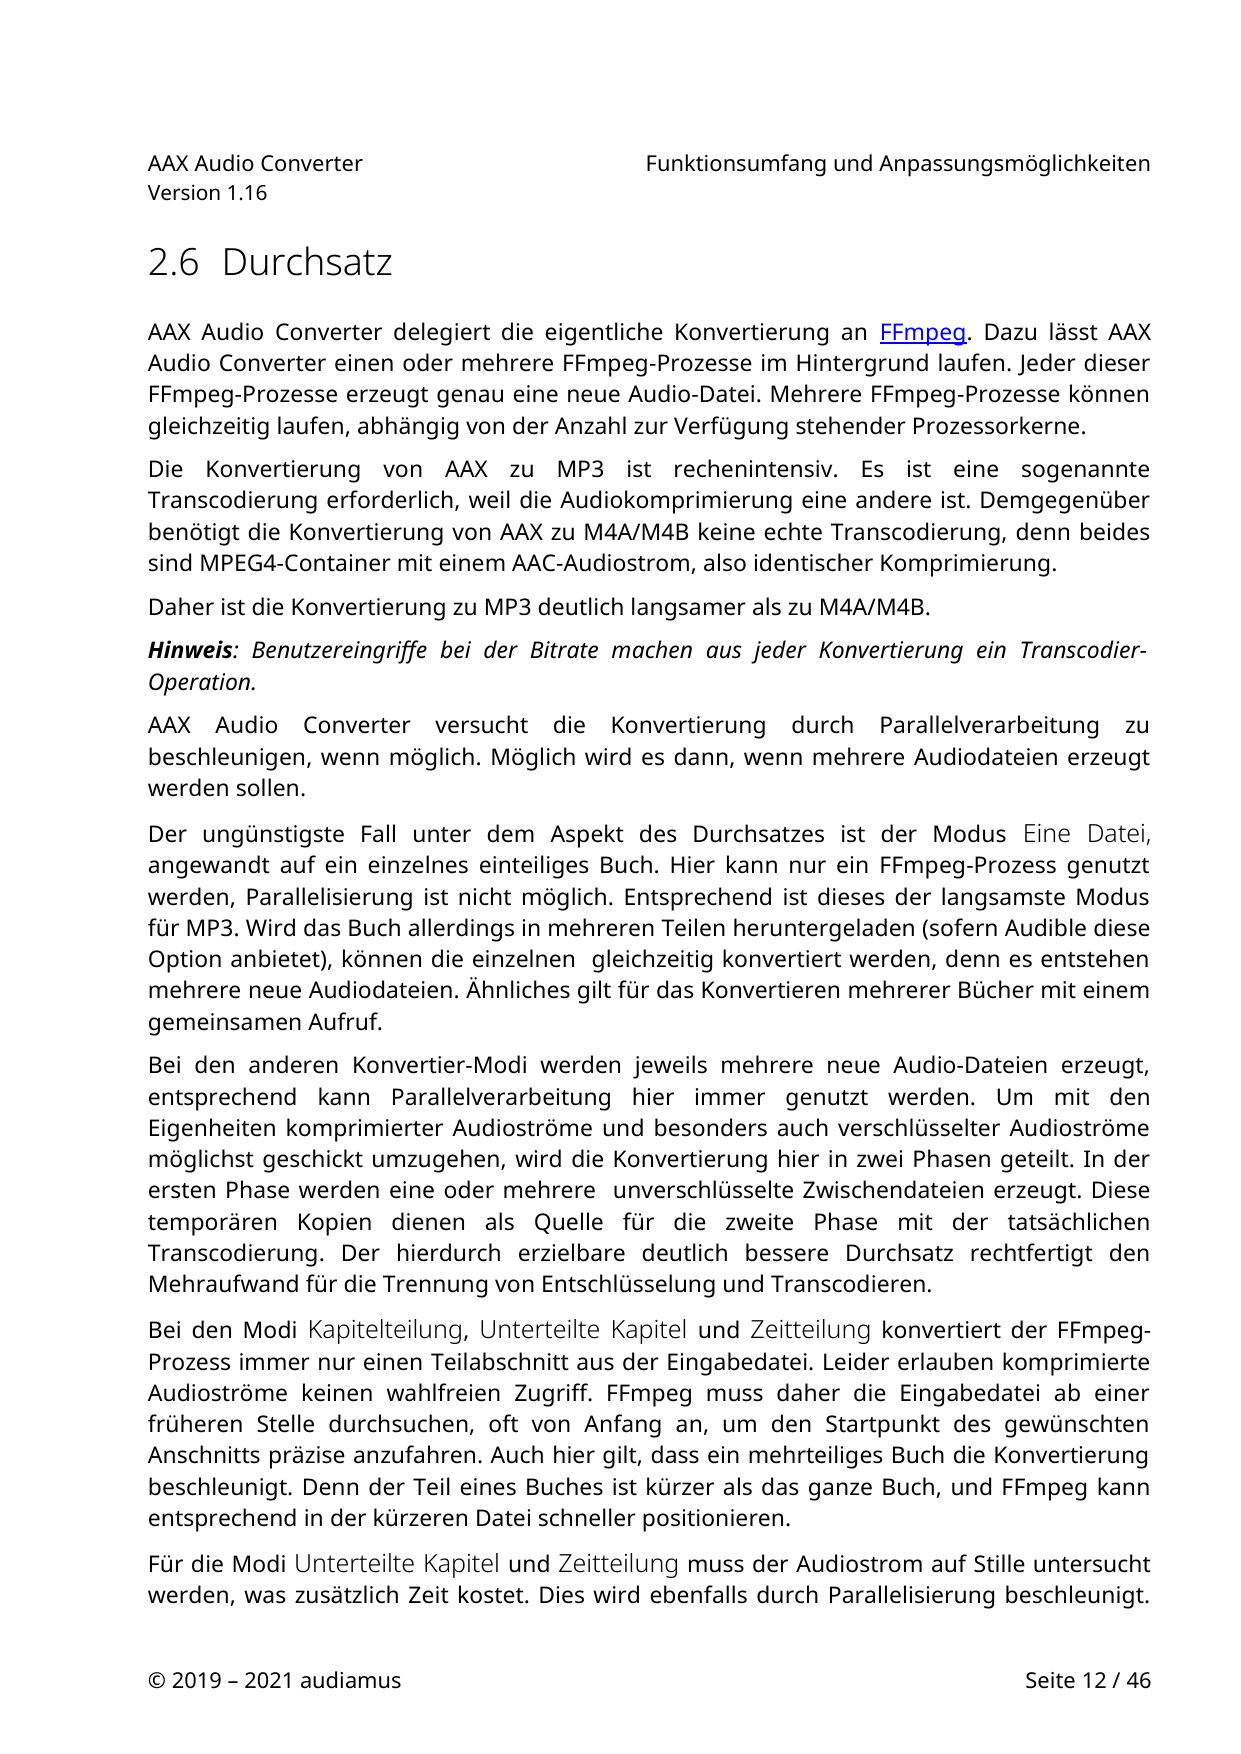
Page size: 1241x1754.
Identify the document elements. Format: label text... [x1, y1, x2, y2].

text Der ungünstigste Fall unter dem Aspekt des Durchsatzes ist der Modus Eine Datei, angewandt auf ein einzelnes einteiliges Buch. Hier kann nur ein FFmpeg-Prozess genutzt werden, Parallelisierung ist nicht möglich. Entsprechend ist dieses der langsamste Modus für MP3. Wird das Buch allerdings in mehreren Teilen heruntergeladen (sofern Audible diese Option anbietet), können die einzelnen gleichzeitig konvertiert werden, denn es entstehen mehrere neue Audiodateien. Ähnliches gilt für das Konvertieren mehrerer Bücher mit einem gemeinsamen Aufruf. [148, 815, 1152, 1037]
text AAX Audio Converter delegiert die eigentliche Konvertierung an FFmpeg. Dazu lässt AAX Audio Converter einen oder mehrere FFmpeg-Prozesse im Hintergrund laufen. Jeder dieser FFmpeg-Prozesse erzeugt genau eine neue Audio-Datei. Mehrere FFmpeg-Prozesse können gleichzeitig laufen, abhängig von der Anzahl zur Verfügung stehender Prozessorkerne. [148, 316, 1152, 441]
text Bei den Modi Kapitelteilung, Unterteilte Kapitel und Zeitteilung konvertiert der FFmpeg-Prozess immer nur einen Teilabschnitt aus der Eingabedatei. Leider erlauben komprimierte Audioströme keinen wahlfreien Zugriff. FFmpeg muss daher die Eingabedatei ab einer früheren Stelle durchsuchen, oft von Anfang an, um den Startpunkt des gewünschten Anschnitts präzise anzufahren. Auch hier gilt, dass ein mehrteiliges Buch die Konvertierung beschleunigt. Denn der Teil eines Buches ist kürzer als das ganze Buch, und FFmpeg kann entsprechend in der kürzeren Datei schneller positionieren. [148, 1312, 1152, 1533]
text Die Konvertierung von AAX zu MP3 ist rechenintensiv. Es ist eine sogenannte Transcodierung erforderlich, weil die Audiokomprimierung eine andere ist. Demgegenüber benötigt die Konvertierung von AAX zu M4A/M4B keine echte Transcodierung, denn beides sind MPEG4-Container mit einem AAC-Audiostrom, also identischer Komprimierung. [148, 453, 1152, 578]
text AAX Audio Converter versucht die Konvertierung durch Parallelverarbeitung zu beschleunigen, wenn möglich. Möglich wird es dann, wenn mehrere Audiodateien erzeugt werden sollen. [148, 709, 1152, 803]
text Bei den anderen Konvertier-Modi werden jeweils mehrere neue Audio-Dateien erzeugt, entsprechend kann Parallelverarbeitung hier immer genutzt werden. Um mit den Eigenheiten komprimierter Audioströme und besonders auch verschlüsselter Audioströme möglichst geschickt umzugehen, wird die Konvertierung hier in zwei Phasen geteilt. In der ersten Phase werden eine oder mehrere unverschlüsselte Zwischendateien erzeugt. Diese temporären Kopien dienen als Quelle für die zweite Phase mit der tatsächlichen Transcodierung. Der hierdurch erzielbare deutlich bessere Durchsatz rechtfertigt den Mehraufwand für die Trennung von Entschlüsselung und Transcodieren. [148, 1049, 1152, 1299]
subtitle Durchsatz [148, 235, 1152, 286]
text Daher ist die Konvertierung zu MP3 deutlich langsamer als zu M4A/M4B. [148, 591, 1152, 622]
text Hinweis: Benutzereingriffe bei der Bitrate machen aus jeder Konvertierung ein Transcodier-Operation. [148, 634, 1152, 697]
text Für die Modi Unterteilte Kapitel und Zeitteilung muss der Audiostrom auf Stille untersucht werden, was zusätzlich Zeit kostet. Dies wird ebenfalls durch Parallelisierung beschleunigt. [148, 1545, 1152, 1611]
